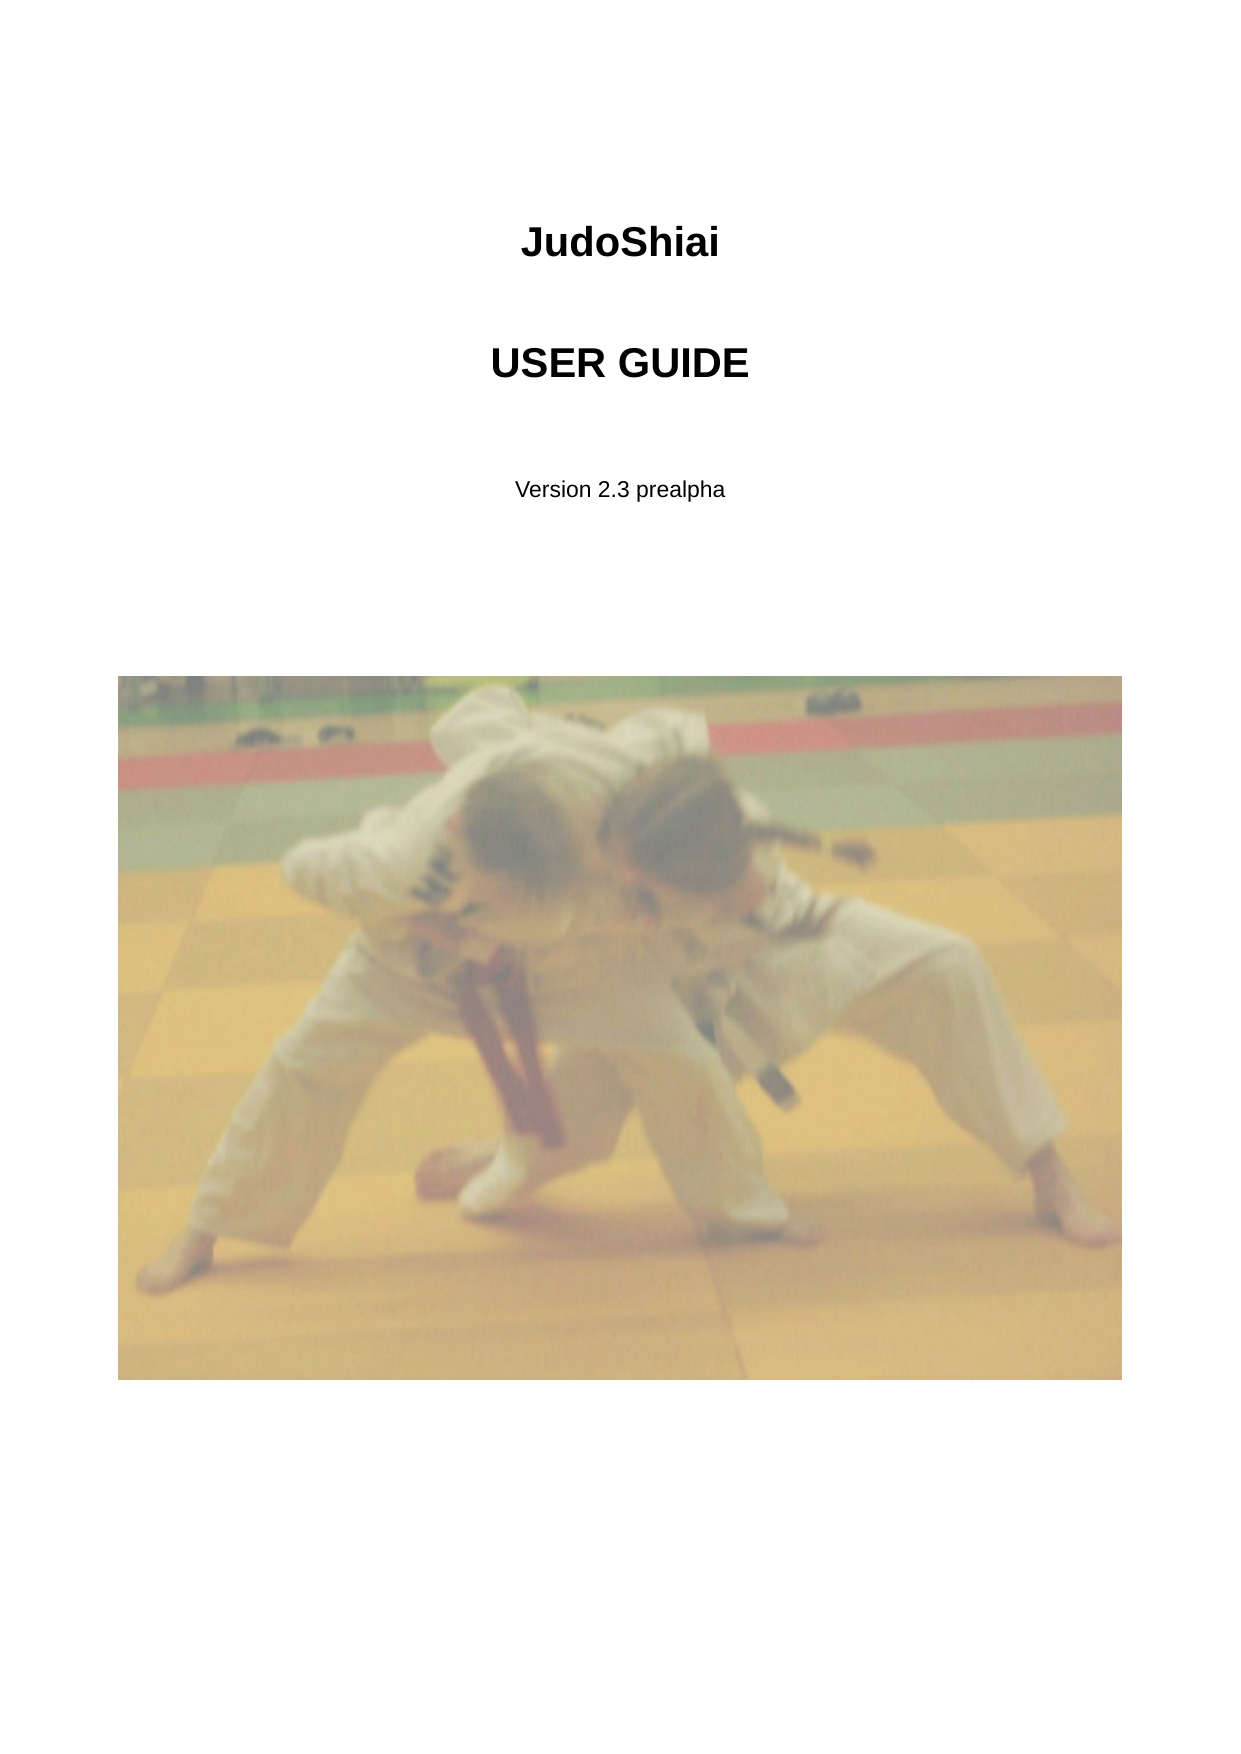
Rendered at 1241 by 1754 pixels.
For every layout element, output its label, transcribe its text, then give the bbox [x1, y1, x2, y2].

text USER GUIDE [118, 338, 1122, 386]
text Version 2.3 prealpha [118, 476, 1122, 503]
text JudoShiai [118, 217, 1122, 265]
picture [118, 676, 1122, 1380]
